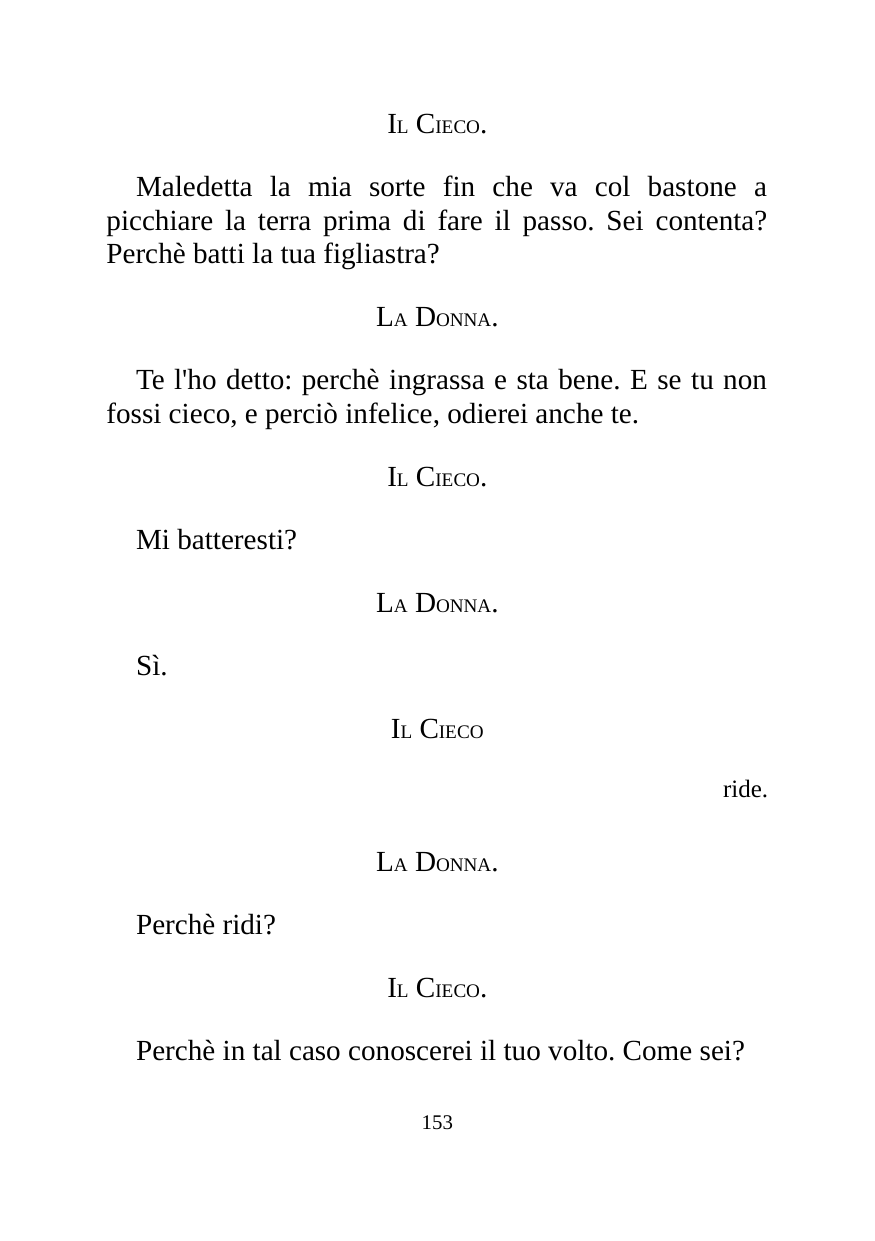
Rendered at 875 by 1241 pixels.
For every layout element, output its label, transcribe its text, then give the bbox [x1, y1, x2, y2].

text Mi batteresti? [106, 522, 768, 556]
text Sì. [106, 648, 768, 682]
text La Donna. [106, 299, 768, 333]
text ride. [431, 774, 768, 803]
text Il Cieco [106, 711, 768, 744]
text La Donna. [106, 585, 768, 618]
text Il Cieco. [106, 106, 768, 140]
text Il Cieco. [106, 970, 768, 1004]
text Te l'ho detto: perchè ingrassa e sta bene. E se tu non fossi cieco, e perciò infelice, odierei anche te. [106, 362, 768, 429]
text Perchè in tal caso conoscerei il tuo volto. Come sei? [106, 1033, 768, 1067]
text Il Cieco. [106, 459, 768, 492]
text Perchè ridi? [106, 907, 768, 941]
text La Donna. [106, 844, 768, 878]
text Maledetta la mia sorte fin che va col bastone a picchiare la terra prima di fare il passo. Sei contenta? Perchè batti la tua figliastra? [106, 169, 768, 270]
